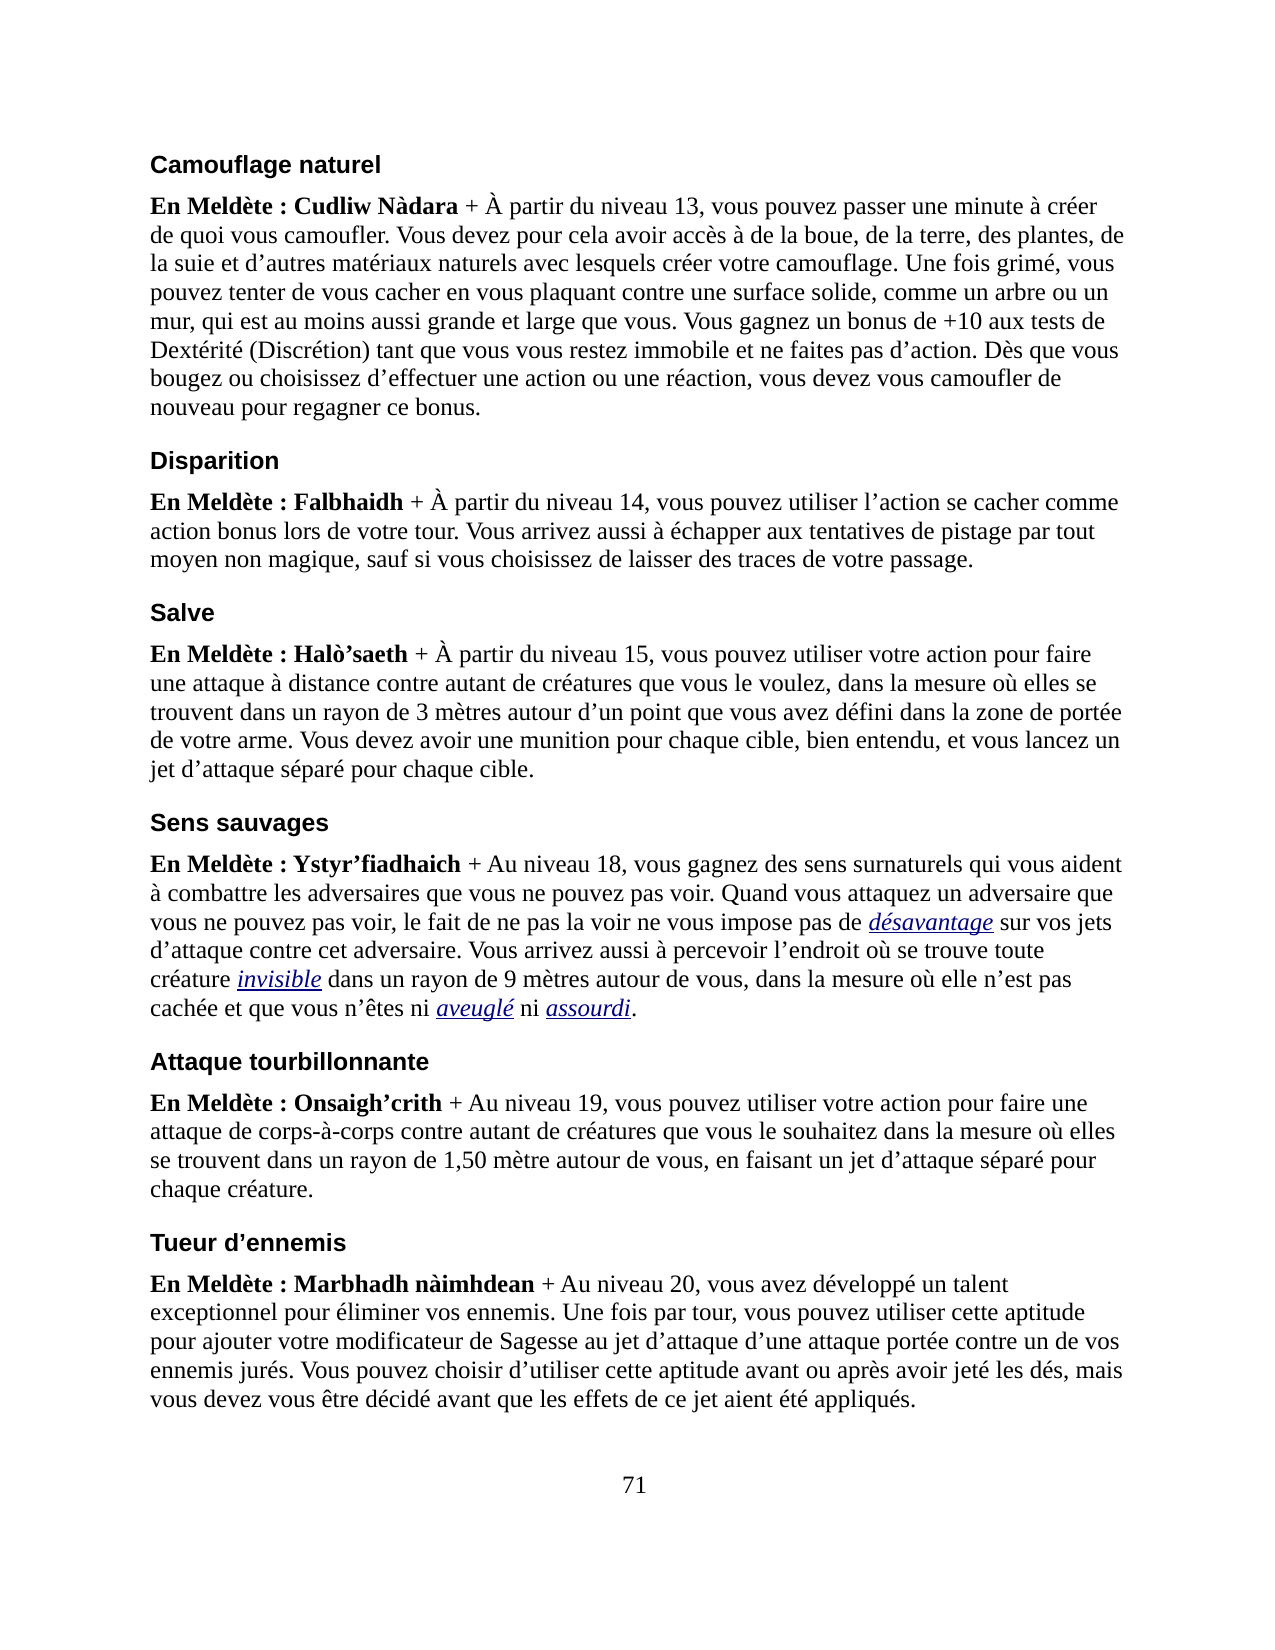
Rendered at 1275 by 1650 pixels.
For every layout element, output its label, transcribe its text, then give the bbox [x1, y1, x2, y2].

text En Meldète : Marbhadh nàimhdean + Au niveau 20, vous avez développé un talent exceptionnel pour éliminer vos ennemis. Une fois par tour, vous pouvez utiliser cette aptitude pour ajouter votre modificateur de Sagesse au jet d’attaque d’une attaque portée contre un de vos ennemis jurés. Vous pouvez choisir d’utiliser cette aptitude avant ou après avoir jeté les dés, mais vous devez vous être décidé avant que les effets de ce jet aient été appliqués. [150, 1269, 1125, 1412]
text En Meldète : Halò’saeth + À partir du niveau 15, vous pouvez utiliser votre action pour faire une attaque à distance contre autant de créatures que vous le voulez, dans la mesure où elles se trouvent dans un rayon de 3 mètres autour d’un point que vous avez défini dans la zone de portée de votre arme. Vous devez avoir une munition pour chaque cible, bien entendu, et vous lancez un jet d’attaque séparé pour chaque cible. [150, 639, 1125, 783]
text En Meldète : Onsaigh’crith + Au niveau 19, vous pouvez utiliser votre action pour faire une attaque de corps-à-corps contre autant de créatures que vous le souhaitez dans la mesure où elles se trouvent dans un rayon de 1,50 mètre autour de vous, en faisant un jet d’attaque séparé pour chaque créature. [150, 1088, 1125, 1203]
text En Meldète : Ystyr’fiadhaich + Au niveau 18, vous gagnez des sens surnaturels qui vous aident à combattre les adversaires que vous ne pouvez pas voir. Quand vous attaquez un adversaire que vous ne pouvez pas voir, le fait de ne pas la voir ne vous impose pas de désavantage sur vos jets d’attaque contre cet adversaire. Vous arrivez aussi à percevoir l’endroit où se trouve toute créature invisible dans un rayon de 9 mètres autour de vous, dans la mesure où elle n’est pas cachée et que vous n’êtes ni aveuglé ni assourdi. [150, 849, 1125, 1022]
subtitle Attaque tourbillonnante [150, 1047, 1125, 1075]
subtitle Salve [150, 598, 1125, 627]
subtitle Tueur d’ennemis [150, 1228, 1125, 1256]
subtitle Disparition [150, 446, 1125, 474]
text En Meldète : Cudliw Nàdara + À partir du niveau 13, vous pouvez passer une minute à créer de quoi vous camoufler. Vous devez pour cela avoir accès à de la boue, de la terre, des plantes, de la suie et d’autres matériaux naturels avec lesquels créer votre camouflage. Une fois grimé, vous pouvez tenter de vous cacher en vous plaquant contre une surface solide, comme un arbre ou un mur, qui est au moins aussi grande et large que vous. Vous gagnez un bonus de +10 aux tests de Dextérité (Discrétion) tant que vous vous restez immobile et ne faites pas d’action. Dès que vous bougez ou choisissez d’effectuer une action ou une réaction, vous devez vous camoufler de nouveau pour regagner ce bonus. [150, 191, 1125, 421]
text En Meldète : Falbhaidh + À partir du niveau 14, vous pouvez utiliser l’action se cacher comme action bonus lors de votre tour. Vous arrivez aussi à échapper aux tentatives de pistage par tout moyen non magique, sauf si vous choisissez de laisser des traces de votre passage. [150, 487, 1125, 573]
subtitle Camouflage naturel [150, 150, 1125, 178]
subtitle Sens sauvages [150, 808, 1125, 837]
